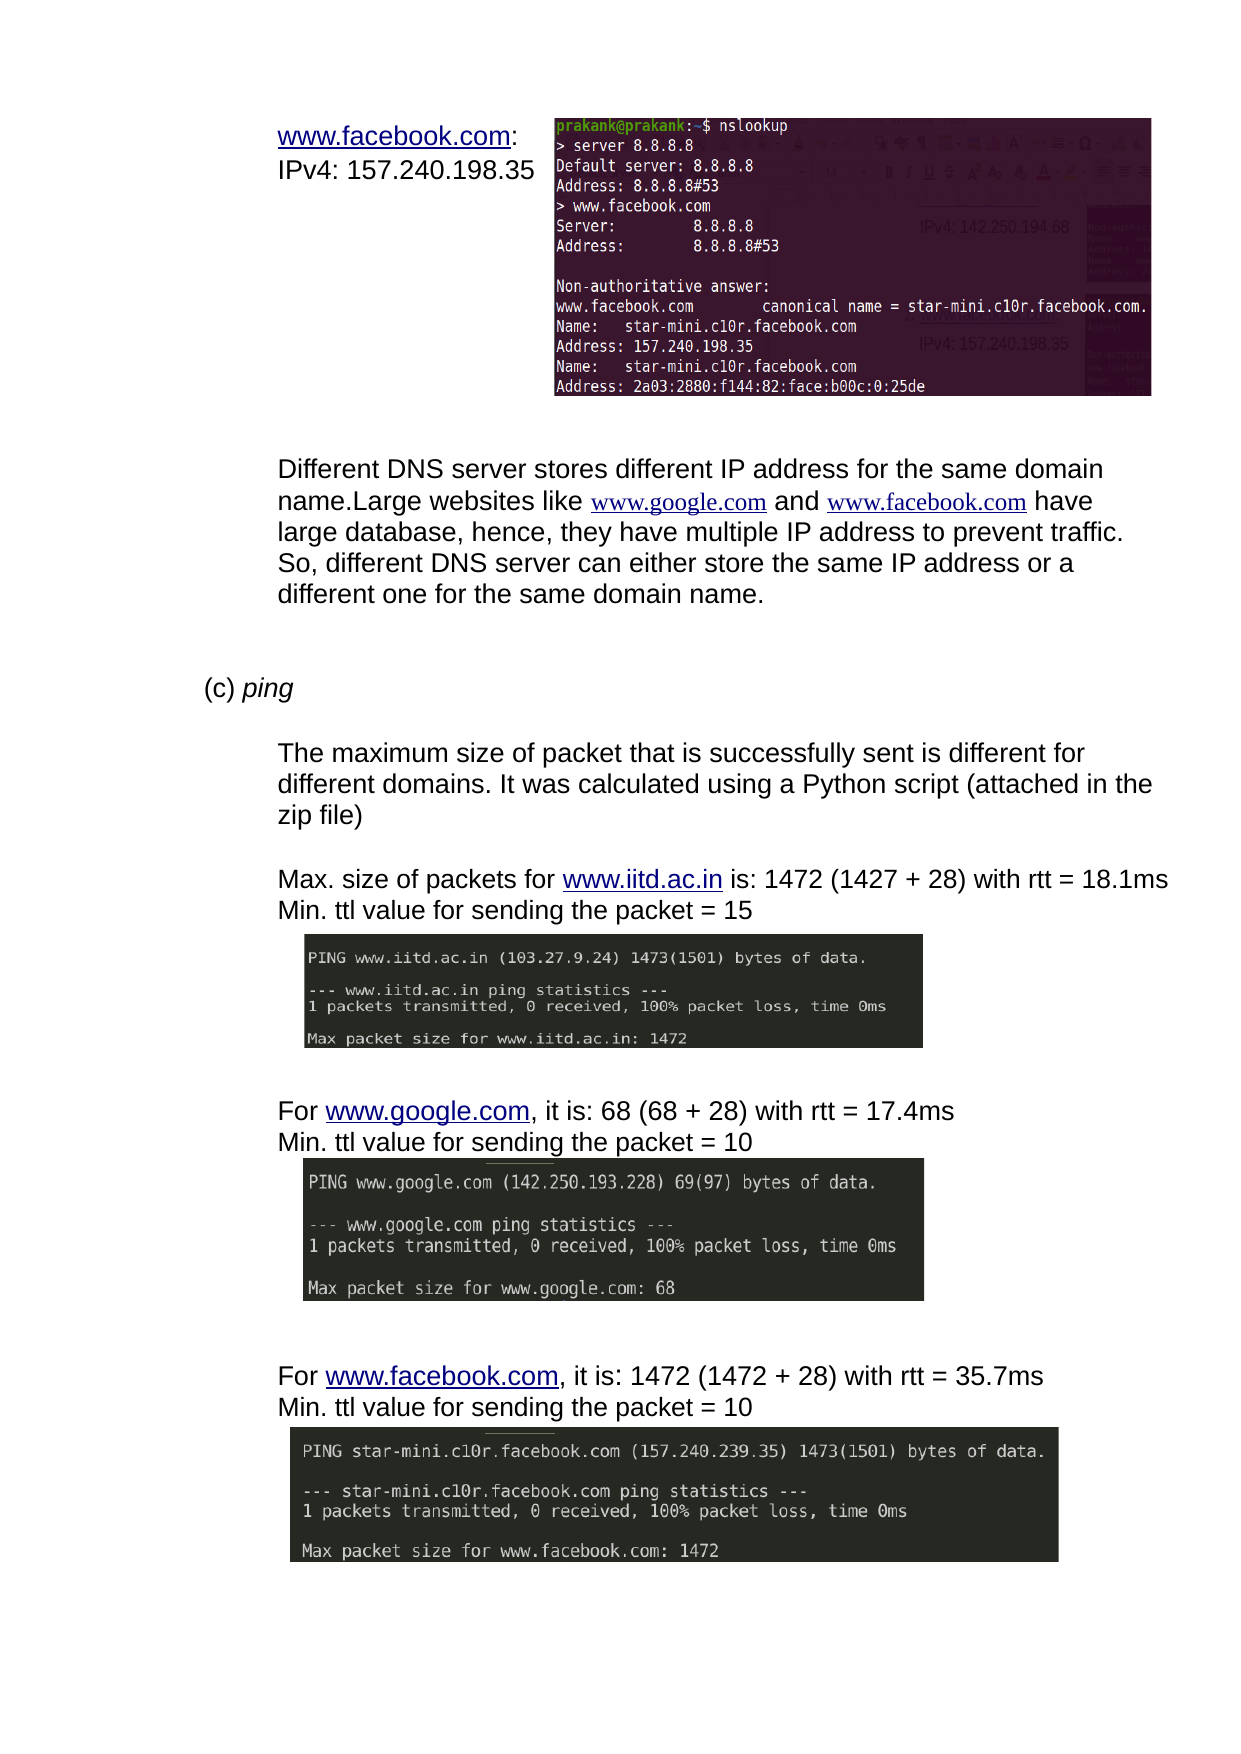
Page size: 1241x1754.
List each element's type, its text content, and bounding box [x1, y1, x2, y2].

picture [554, 118, 1152, 396]
text Min. ttl value for sending the packet = 15 [56, 894, 1172, 925]
text Max. size of packets for www.iitd.ac.in is: 1472 (1427 + 28) with rtt = 18.1ms [56, 864, 1172, 894]
text For www.facebook.com, it is: 1472 (1472 + 28) with rtt = 35.7ms [56, 1358, 1172, 1391]
picture [303, 1158, 925, 1301]
text [1152, 152, 1172, 185]
text (c) ping [56, 672, 1172, 703]
picture [304, 934, 923, 1048]
text For www.google.com, it is: 68 (68 + 28) with rtt = 17.4ms [56, 1093, 1172, 1126]
text Min. ttl value for sending the packet = 10 [56, 1126, 1172, 1157]
text www.facebook.com: [56, 118, 554, 152]
text Min. ttl value for sending the packet = 10 [56, 1391, 1172, 1422]
text Different DNS server stores different IP address for the same domain name.Large websites like www.google.com and www.facebook.com have large database, hence, they have multiple IP address to prevent traffic. So, different DNS server can either store the same IP address or a different one for the same domain name. [56, 453, 1172, 610]
text [1152, 118, 1172, 152]
text The maximum size of packet that is successfully sent is different for different domains. It was calculated using a Python script (attached in the zip file) [56, 737, 1172, 831]
text IPv4: 157.240.198.35 [56, 152, 554, 185]
picture [290, 1427, 1059, 1562]
